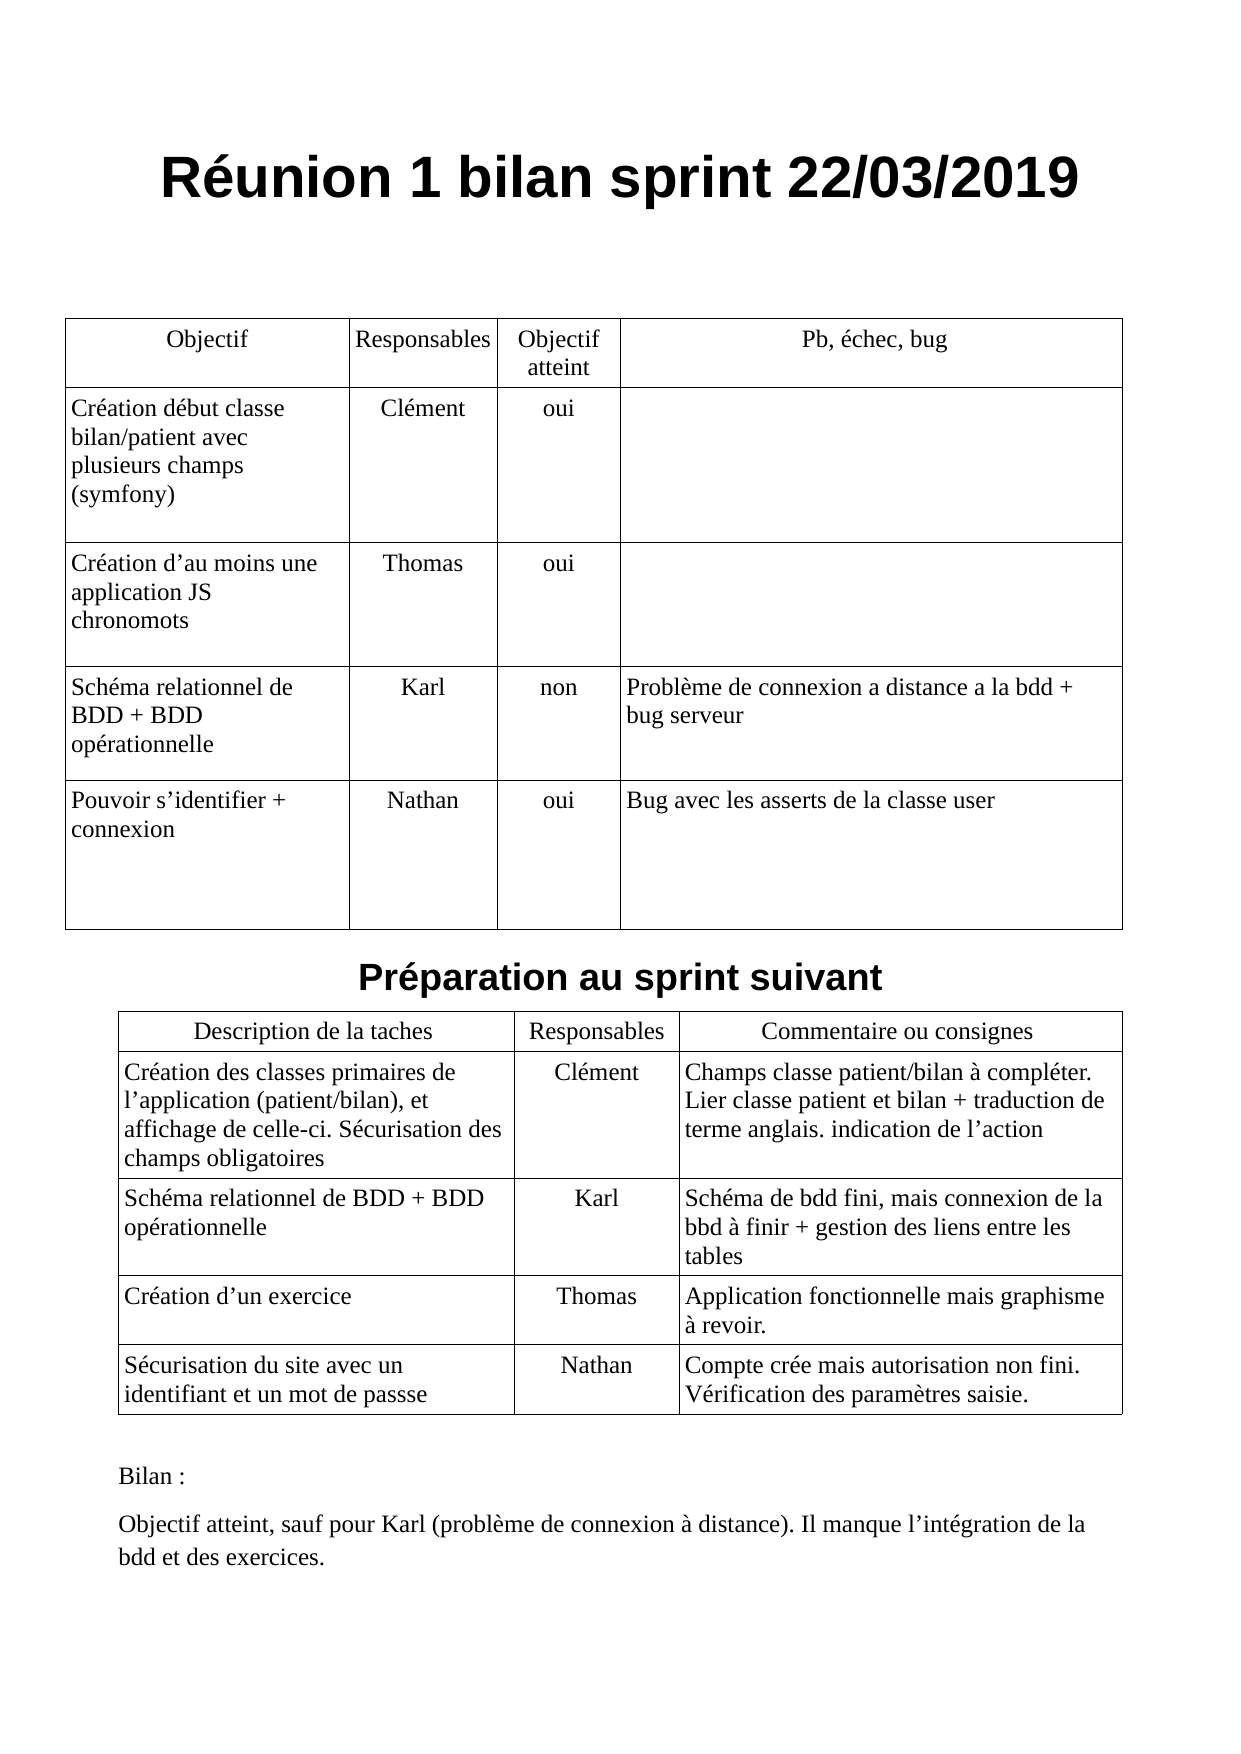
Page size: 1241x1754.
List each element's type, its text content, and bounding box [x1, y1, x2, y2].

table_cell Création d’au moins une application JS chronomots [66, 543, 349, 666]
table_cell [621, 388, 1122, 542]
table_header Commentaire ou consignes [680, 1012, 1122, 1051]
table_cell Problème de connexion a distance a la bdd + bug serveur [621, 667, 1122, 779]
table_cell Schéma relationnel de BDD + BDD opérationnelle [66, 667, 349, 779]
table_cell Clément [515, 1052, 679, 1177]
table_cell Application fonctionnelle mais graphisme à revoir. [680, 1276, 1122, 1344]
table_cell oui [498, 781, 620, 929]
table_cell Nathan [515, 1345, 679, 1413]
table_cell Nathan [350, 781, 497, 929]
table_cell Bug avec les asserts de la classe user [621, 781, 1122, 929]
table_cell Thomas [350, 543, 497, 666]
table_cell Thomas [515, 1276, 679, 1344]
table_cell Clément [350, 388, 497, 542]
table_cell Schéma relationnel de BDD + BDD opérationnelle [119, 1179, 514, 1275]
table_cell Création des classes primaires de l’application (patient/bilan), et affichage de celle-ci. Sécurisation des champs obligatoires [119, 1052, 514, 1177]
text Objectif atteint, sauf pour Karl (problème de connexion à distance). Il manque l’intégration de la bdd et des exercices. [118, 1509, 1122, 1571]
table_cell Sécurisation du site avec un identifiant et un mot de passse [119, 1345, 514, 1413]
table_cell oui [498, 388, 620, 542]
table_cell Compte crée mais autorisation non fini. Vérification des paramètres saisie. [680, 1345, 1122, 1413]
table_header Responsables [515, 1012, 679, 1051]
table_cell Schéma de bdd fini, mais connexion de la bbd à finir + gestion des liens entre les tables [680, 1179, 1122, 1275]
table_cell Création d’un exercice [119, 1276, 514, 1344]
table_cell Karl [350, 667, 497, 779]
table_cell oui [498, 543, 620, 666]
table_header Pb, échec, bug [621, 319, 1122, 387]
table_header Objectif atteint [498, 319, 620, 387]
table_cell non [498, 667, 620, 779]
subtitle Préparation au sprint suivant [118, 954, 1122, 998]
table_header Objectif [66, 319, 349, 387]
table_cell Création début classe bilan/patient avec plusieurs champs (symfony) [66, 388, 349, 542]
table_cell Champs classe patient/bilan à compléter. Lier classe patient et bilan + traduction de terme anglais. indication de l’action [680, 1052, 1122, 1177]
table_cell [621, 543, 1122, 666]
table_cell Karl [515, 1179, 679, 1275]
title Réunion 1 bilan sprint 22/03/2019 [118, 143, 1122, 210]
table_cell Pouvoir s’identifier + connexion [66, 781, 349, 929]
text Bilan : [118, 1461, 1122, 1490]
table_header Responsables [350, 319, 497, 387]
table_header Description de la taches [119, 1012, 514, 1051]
